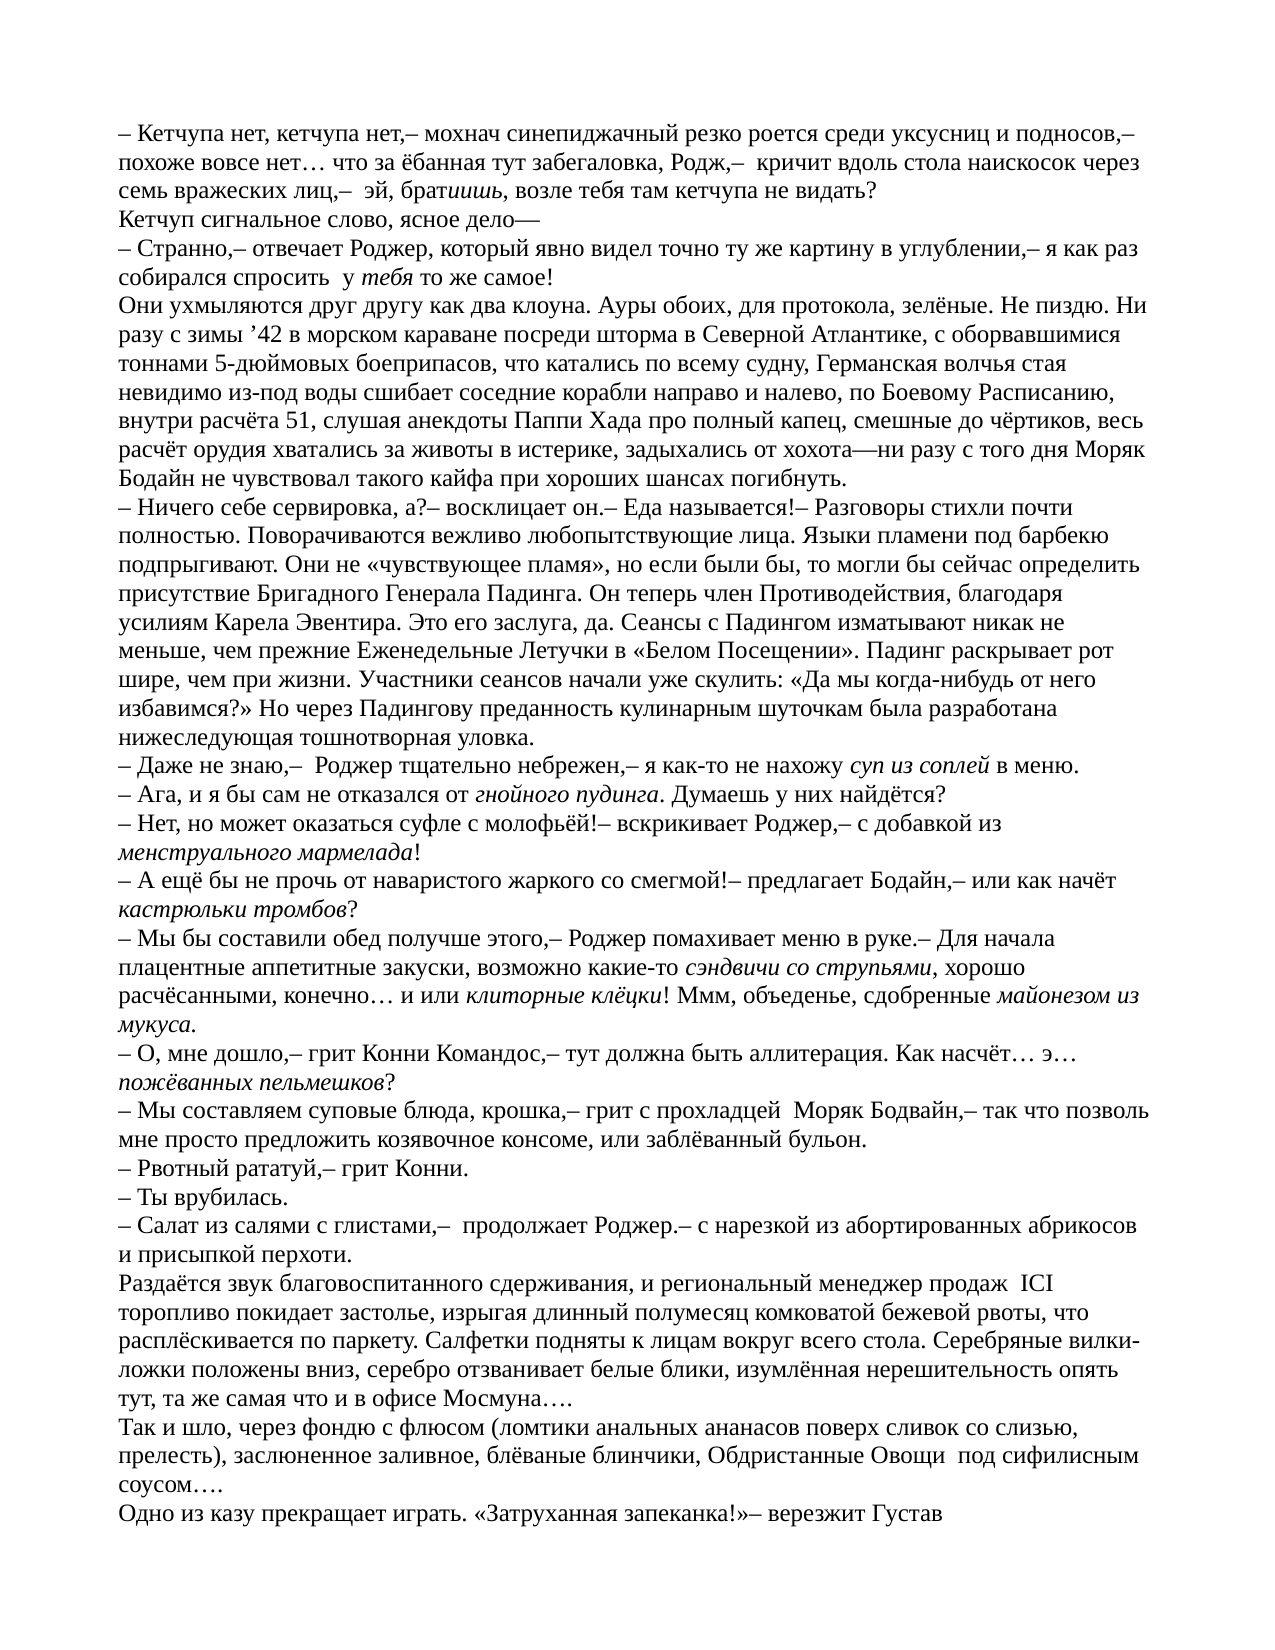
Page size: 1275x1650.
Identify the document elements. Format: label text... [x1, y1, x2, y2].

text – Кетчупа нет, кетчупа нет,– мохнач синепиджачный резко роется среди уксусниц и подносов,– похоже вовсе нет… что за ёбанная тут забегаловка, Родж,– кричит вдоль стола наискосок через семь вражеских лиц,– эй, братиишь, возле тебя там кетчупа не видать? [118, 118, 1157, 204]
text – Мы составляем суповые блюда, крошка,– грит с прохладцей Моряк Бодвайн,– так что позволь мне просто предложить козявочное консоме, или заблёванный бульон. [118, 1096, 1157, 1153]
text – Ты врубилась. [118, 1182, 1157, 1211]
text – Салат из салями с глистами,– продолжает Роджер.– с нарезкой из абортированных абрикосов и присыпкой перхоти. [118, 1211, 1157, 1268]
text Так и шло, через фондю с флюсом (ломтики анальных ананасов поверх сливок со слизью, прелесть), заслюненное заливное, блёваные блинчики, Обдристанные Овощи под сифилисным соусом…. [118, 1412, 1157, 1498]
text – А ещё бы не прочь от наваристого жаркого со смегмой!– предлагает Бодайн,– или как начёт кастрюльки тромбов? [118, 866, 1157, 923]
text Они ухмыляются друг другу как два клоуна. Ауры обоих, для протокола, зелёные. Не пиздю. Ни разу с зимы ’42 в морском караване посреди шторма в Северной Атлантике, с оборвавшимися тоннами 5-дюймовых боеприпасов, что катались по всему судну, Германская волчья стая невидимо из-под воды сшибает соседние корабли направо и налево, по Боевому Расписанию, внутри расчёта 51, слушая анекдоты Паппи Хада про полный капец, смешные до чёртиков, весь расчёт орудия хватались за животы в истерике, задыхались от хохота—ни разу с того дня Моряк Бодайн не чувствовал такого кайфа при хороших шансах погибнуть. [118, 291, 1157, 492]
text – Нет, но может оказаться суфле с молофьёй!– вскрикивает Роджер,– с добавкой из менструального мармелада! [118, 808, 1157, 866]
text – О, мне дошло,– грит Конни Командос,– тут должна быть аллитерация. Как насчёт… э… пожёванных пельмешков? [118, 1038, 1157, 1096]
text Раздаётся звук благовоспитанного сдерживания, и региональный менеджер продаж ICI торопливо покидает застолье, изрыгая длинный полумесяц комковатой бежевой рвоты, что расплёскивается по паркету. Салфетки подняты к лицам вокруг всего стола. Серебряные вилки-ложки положены вниз, серебро отзванивает белые блики, изумлённая нерешительность опять тут, та же самая что и в офисе Мосмуна…. [118, 1268, 1157, 1412]
text – Мы бы составили обед получше этого,– Роджер помахивает меню в руке.– Для начала плацентные аппетитные закуски, возможно какие-то сэндвичи со струпьями, хорошо расчёсанными, конечно… и или клиторные клёцки! Ммм, объеденье, сдобренные майонезом из мукуса. [118, 923, 1157, 1038]
text – Ага, и я бы сам не отказался от гнойного пудинга. Думаешь у них найдётся? [118, 779, 1157, 808]
text – Ничего себе сервировка, а?– восклицает он.– Еда называется!– Разговоры стихли почти полностью. Поворачиваются вежливо любопытствующие лица. Языки пламени под барбекю подпрыгивают. Они не «чувствующее пламя», но если были бы, то могли бы сейчас определить присутствие Бригадного Генерала Падинга. Он теперь член Противодействия, благодаря усилиям Карела Эвентира. Это его заслуга, да. Сеансы с Падингом изматывают никак не меньше, чем прежние Еженедельные Летучки в «Белом Посещении». Падинг раскрывает рот шире, чем при жизни. Участники сеансов начали уже скулить: «Да мы когда-нибудь от него избавимся?» Но через Падингову преданность кулинарным шуточкам была разработана нижеследующая тошнотворная уловка. [118, 492, 1157, 751]
text Одно из казу прекращает играть. «Затруханная запеканка!»– верезжит Густав [118, 1498, 1157, 1527]
text – Даже не знаю,– Роджер тщательно небрежен,– я как-то не нахожу суп из соплей в меню. [118, 751, 1157, 779]
text – Рвотный рататуй,– грит Конни. [118, 1153, 1157, 1182]
text Кетчуп сигнальное слово, ясное дело— [118, 204, 1157, 233]
text – Странно,– отвечает Роджер, который явно видел точно ту же картину в углублении,– я как раз собирался спросить у тебя то же самое! [118, 233, 1157, 291]
